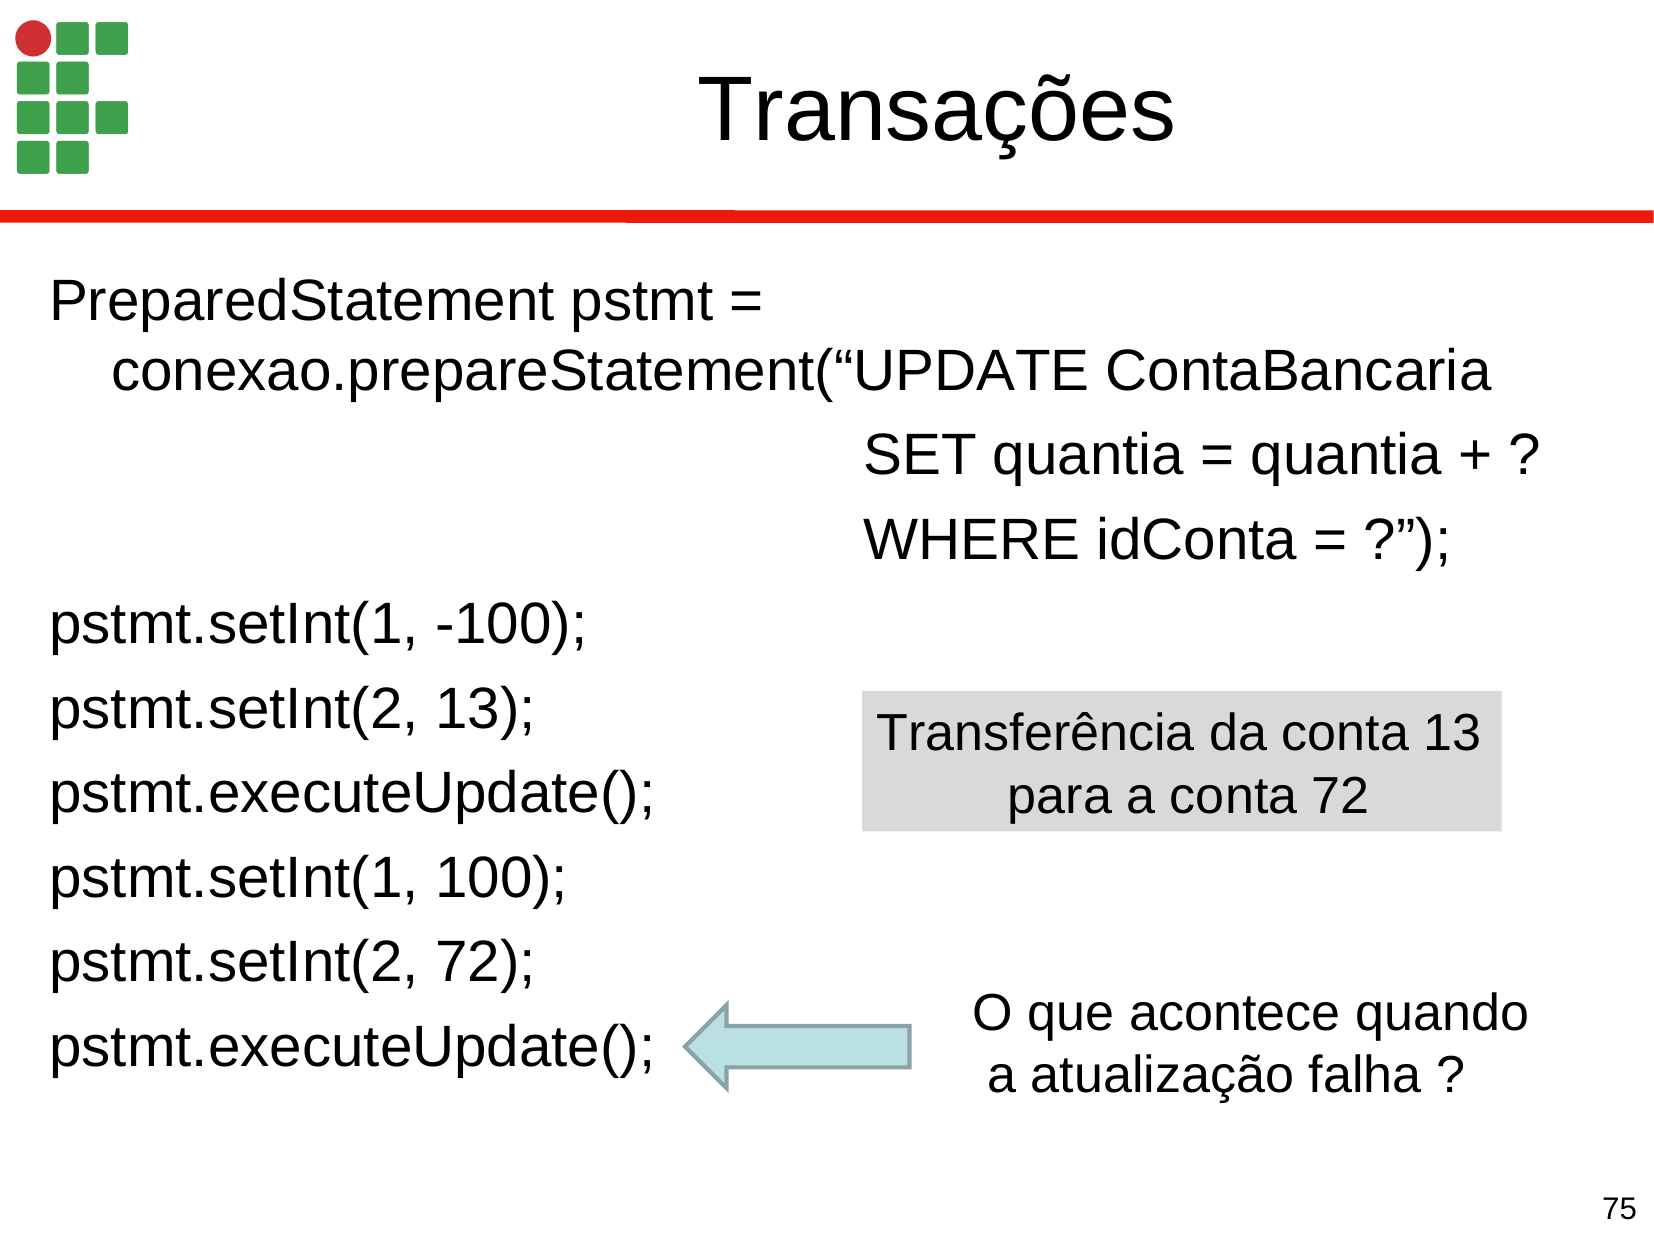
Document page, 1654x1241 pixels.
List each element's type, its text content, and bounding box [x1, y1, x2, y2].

text_box PreparedStatement pstmt = conexao.prepareStatement(“UPDATE ContaBancaria SET quantia = quantia + ? WHERE idConta = ?”); pstmt.setInt(1, -100); pstmt.setInt(2, 13); pstmt.executeUpdate(); pstmt.setInt(1, 100); pstmt.setInt(2, 72); pstmt.executeUpdate(); [32, 253, 1654, 1241]
text_box Transferência da conta 13 para a conta 72 [862, 690, 1502, 832]
text_box O que acontece quando a atualização falha ? [958, 970, 1545, 1174]
text_box Transações [253, 0, 1622, 207]
text_box [685, 1005, 910, 1089]
text_box [1185, 1179, 1654, 1220]
picture [14, 16, 130, 178]
